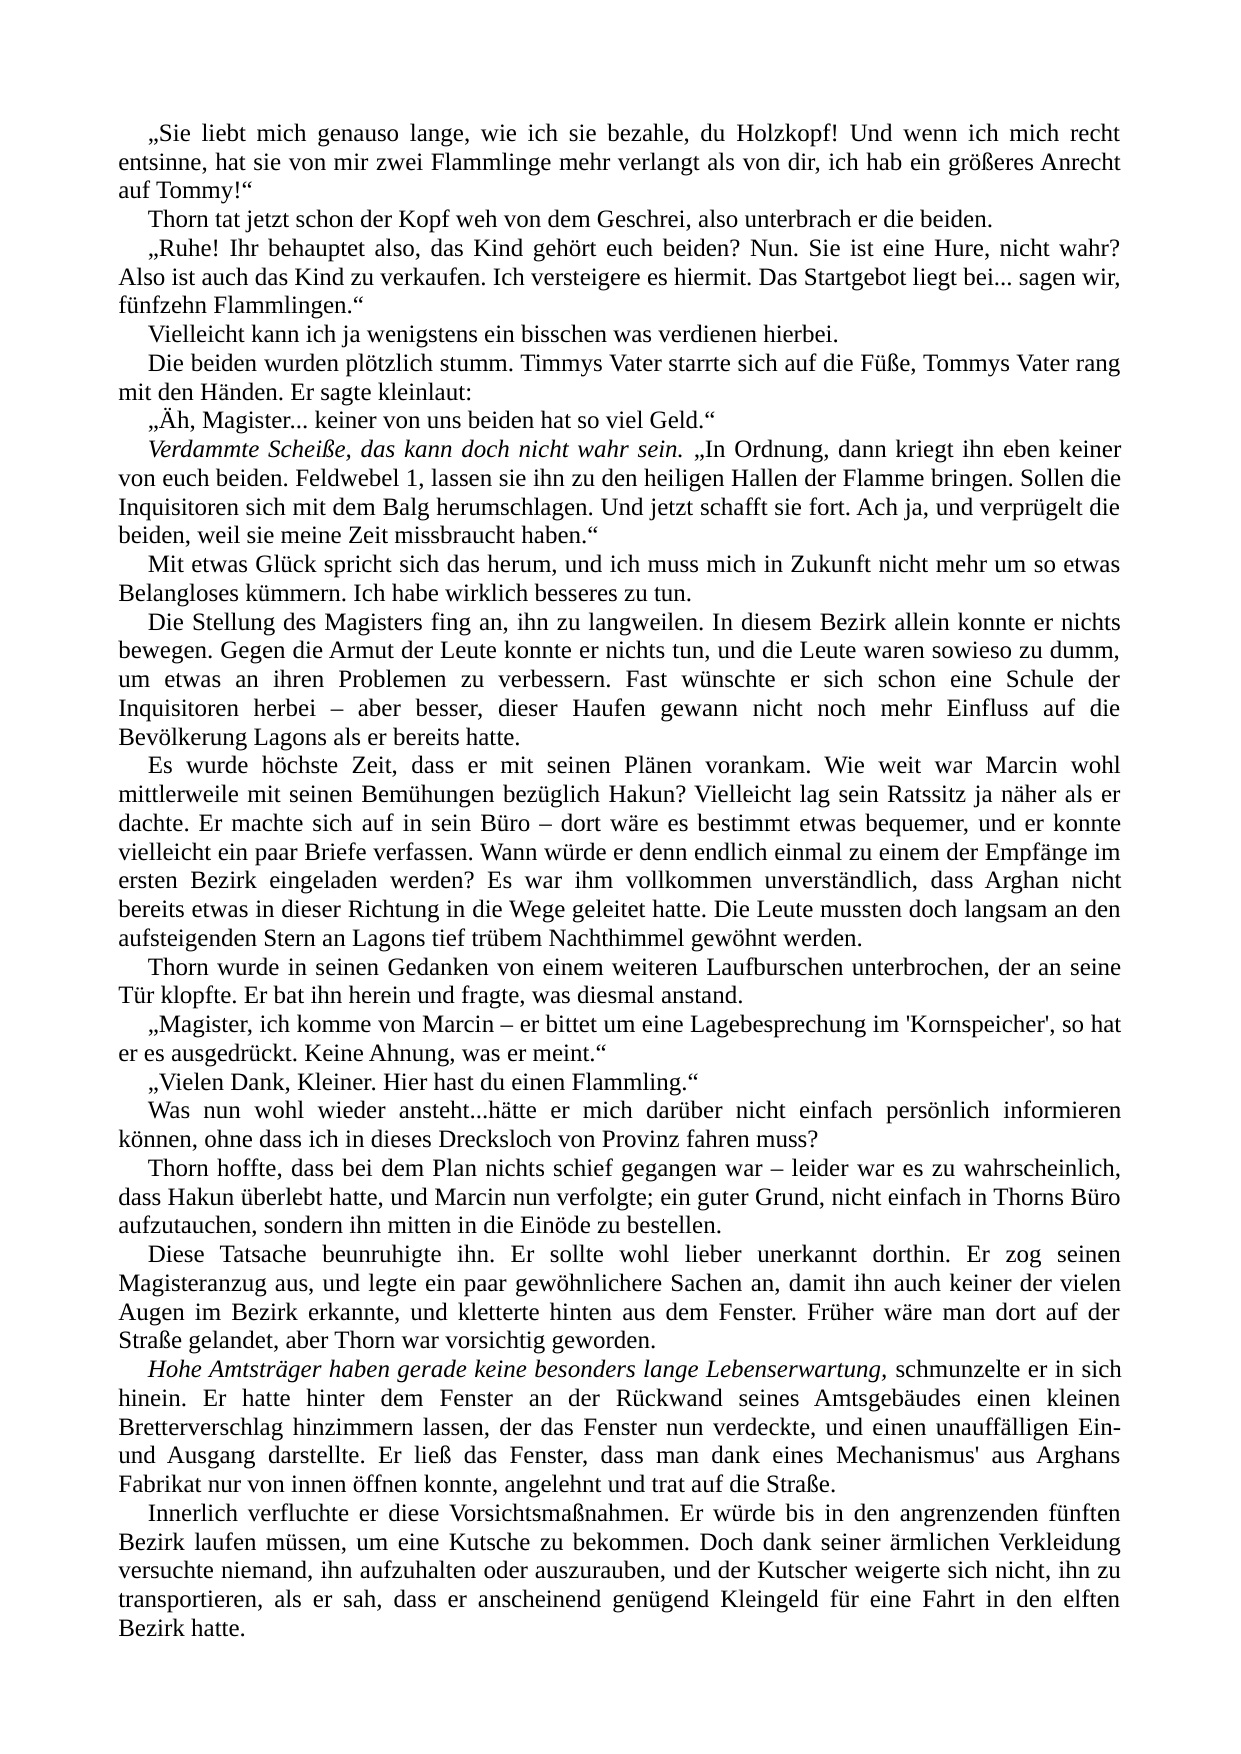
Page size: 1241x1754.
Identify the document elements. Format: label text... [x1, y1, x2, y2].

text Die beiden wurden plötzlich stumm. Timmys Vater starrte sich auf die Füße, Tommys Vater rang mit den Händen. Er sagte kleinlaut: [118, 348, 1122, 406]
text Hohe Amtsträger haben gerade keine besonders lange Lebenserwartung, schmunzelte er in sich hinein. Er hatte hinter dem Fenster an der Rückwand seines Amtsgebäudes einen kleinen Bretterverschlag hinzimmern lassen, der das Fenster nun verdeckte, und einen unauffälligen Ein- und Ausgang darstellte. Er ließ das Fenster, dass man dank eines Mechanismus' aus Arghans Fabrikat nur von innen öffnen konnte, angelehnt und trat auf die Straße. [118, 1354, 1122, 1498]
text „Vielen Dank, Kleiner. Hier hast du einen Flammling.“ [118, 1067, 1122, 1096]
text „Äh, Magister... keiner von uns beiden hat so viel Geld.“ [118, 406, 1122, 434]
text Verdammte Scheiße, das kann doch nicht wahr sein. „In Ordnung, dann kriegt ihn eben keiner von euch beiden. Feldwebel 1, lassen sie ihn zu den heiligen Hallen der Flamme bringen. Sollen die Inquisitoren sich mit dem Balg herumschlagen. Und jetzt schafft sie fort. Ach ja, und verprügelt die beiden, weil sie meine Zeit missbraucht haben.“ [118, 434, 1122, 549]
text Die Stellung des Magisters fing an, ihn zu langweilen. In diesem Bezirk allein konnte er nichts bewegen. Gegen die Armut der Leute konnte er nichts tun, und die Leute waren sowieso zu dumm, um etwas an ihren Problemen zu verbessern. Fast wünschte er sich schon eine Schule der Inquisitoren herbei – aber besser, dieser Haufen gewann nicht noch mehr Einfluss auf die Bevölkerung Lagons als er bereits hatte. [118, 607, 1122, 751]
text Mit etwas Glück spricht sich das herum, und ich muss mich in Zukunft nicht mehr um so etwas Belangloses kümmern. Ich habe wirklich besseres zu tun. [118, 549, 1122, 607]
text Vielleicht kann ich ja wenigstens ein bisschen was verdienen hierbei. [118, 319, 1122, 348]
text „Sie liebt mich genauso lange, wie ich sie bezahle, du Holzkopf! Und wenn ich mich recht entsinne, hat sie von mir zwei Flammlinge mehr verlangt als von dir, ich hab ein größeres Anrecht auf Tommy!“ [118, 118, 1122, 204]
text Was nun wohl wieder ansteht...hätte er mich darüber nicht einfach persönlich informieren können, ohne dass ich in dieses Drecksloch von Provinz fahren muss? [118, 1096, 1122, 1153]
text Thorn tat jetzt schon der Kopf weh von dem Geschrei, also unterbrach er die beiden. [118, 204, 1122, 233]
text Diese Tatsache beunruhigte ihn. Er sollte wohl lieber unerkannt dorthin. Er zog seinen Magisteranzug aus, und legte ein paar gewöhnlichere Sachen an, damit ihn auch keiner der vielen Augen im Bezirk erkannte, und kletterte hinten aus dem Fenster. Früher wäre man dort auf der Straße gelandet, aber Thorn war vorsichtig geworden. [118, 1239, 1122, 1354]
text „Magister, ich komme von Marcin – er bittet um eine Lagebesprechung im 'Kornspeicher', so hat er es ausgedrückt. Keine Ahnung, was er meint.“ [118, 1009, 1122, 1067]
text „Ruhe! Ihr behauptet also, das Kind gehört euch beiden? Nun. Sie ist eine Hure, nicht wahr? Also ist auch das Kind zu verkaufen. Ich versteigere es hiermit. Das Startgebot liegt bei... sagen wir, fünfzehn Flammlingen.“ [118, 233, 1122, 319]
text Innerlich verfluchte er diese Vorsichtsmaßnahmen. Er würde bis in den angrenzenden fünften Bezirk laufen müssen, um eine Kutsche zu bekommen. Doch dank seiner ärmlichen Verkleidung versuchte niemand, ihn aufzuhalten oder auszurauben, und der Kutscher weigerte sich nicht, ihn zu transportieren, als er sah, dass er anscheinend genügend Kleingeld für eine Fahrt in den elften Bezirk hatte. [118, 1498, 1122, 1642]
text Thorn hoffte, dass bei dem Plan nichts schief gegangen war – leider war es zu wahrscheinlich, dass Hakun überlebt hatte, und Marcin nun verfolgte; ein guter Grund, nicht einfach in Thorns Büro aufzutauchen, sondern ihn mitten in die Einöde zu bestellen. [118, 1153, 1122, 1239]
text Es wurde höchste Zeit, dass er mit seinen Plänen vorankam. Wie weit war Marcin wohl mittlerweile mit seinen Bemühungen bezüglich Hakun? Vielleicht lag sein Ratssitz ja näher als er dachte. Er machte sich auf in sein Büro – dort wäre es bestimmt etwas bequemer, und er konnte vielleicht ein paar Briefe verfassen. Wann würde er denn endlich einmal zu einem der Empfänge im ersten Bezirk eingeladen werden? Es war ihm vollkommen unverständlich, dass Arghan nicht bereits etwas in dieser Richtung in die Wege geleitet hatte. Die Leute mussten doch langsam an den aufsteigenden Stern an Lagons tief trübem Nachthimmel gewöhnt werden. [118, 751, 1122, 952]
text Thorn wurde in seinen Gedanken von einem weiteren Laufburschen unterbrochen, der an seine Tür klopfte. Er bat ihn herein und fragte, was diesmal anstand. [118, 952, 1122, 1009]
